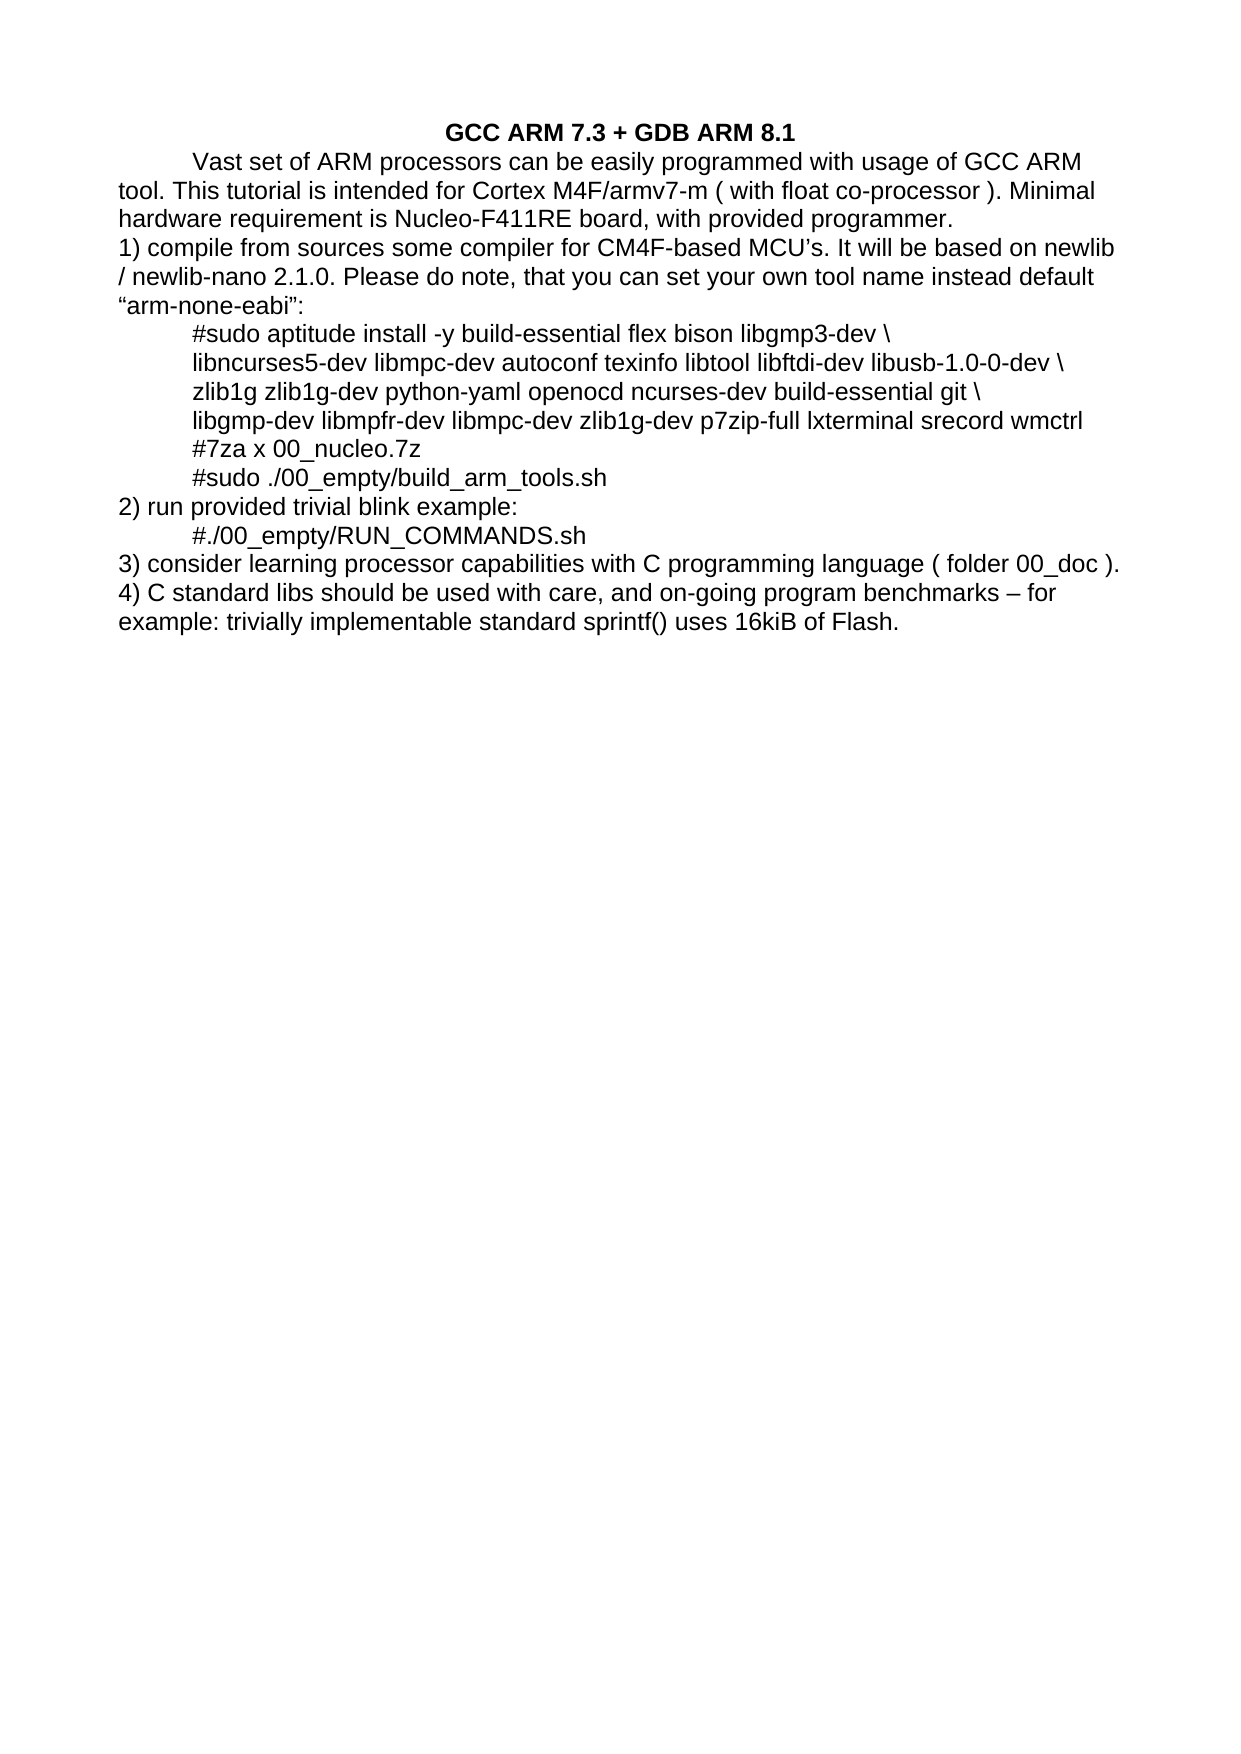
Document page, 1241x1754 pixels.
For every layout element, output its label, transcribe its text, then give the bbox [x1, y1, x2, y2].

text Vast set of ARM processors can be easily programmed with usage of GCC ARM tool. This tutorial is intended for Cortex M4F/armv7-m ( with float co-processor ). Minimal hardware requirement is Nucleo-F411RE board, with provided programmer. [118, 147, 1122, 233]
text GCC ARM 7.3 + GDB ARM 8.1 [118, 118, 1122, 147]
text libgmp-dev libmpfr-dev libmpc-dev zlib1g-dev p7zip-full lxterminal srecord wmctrl [118, 406, 1122, 434]
text libncurses5-dev libmpc-dev autoconf texinfo libtool libftdi-dev libusb-1.0-0-dev \ [118, 348, 1122, 377]
text 4) C standard libs should be used with care, and on-going program benchmarks – for example: trivially implementable standard sprintf() uses 16kiB of Flash. [118, 578, 1122, 636]
text 2) run provided trivial blink example: [118, 492, 1122, 521]
text 1) compile from sources some compiler for CM4F-based MCU’s. It will be based on newlib / newlib-nano 2.1.0. Please do note, that you can set your own tool name instead default “arm-none-eabi”: #sudo aptitude install -y build-essential flex bison libgmp3-dev \ [118, 233, 1122, 348]
text #7za x 00_nucleo.7z [118, 434, 1122, 463]
text #sudo ./00_empty/build_arm_tools.sh [118, 463, 1122, 492]
text #./00_empty/RUN_COMMANDS.sh 3) consider learning processor capabilities with C programming language ( folder 00_doc ). [118, 521, 1122, 578]
text zlib1g zlib1g-dev python-yaml openocd ncurses-dev build-essential git \ [118, 377, 1122, 406]
